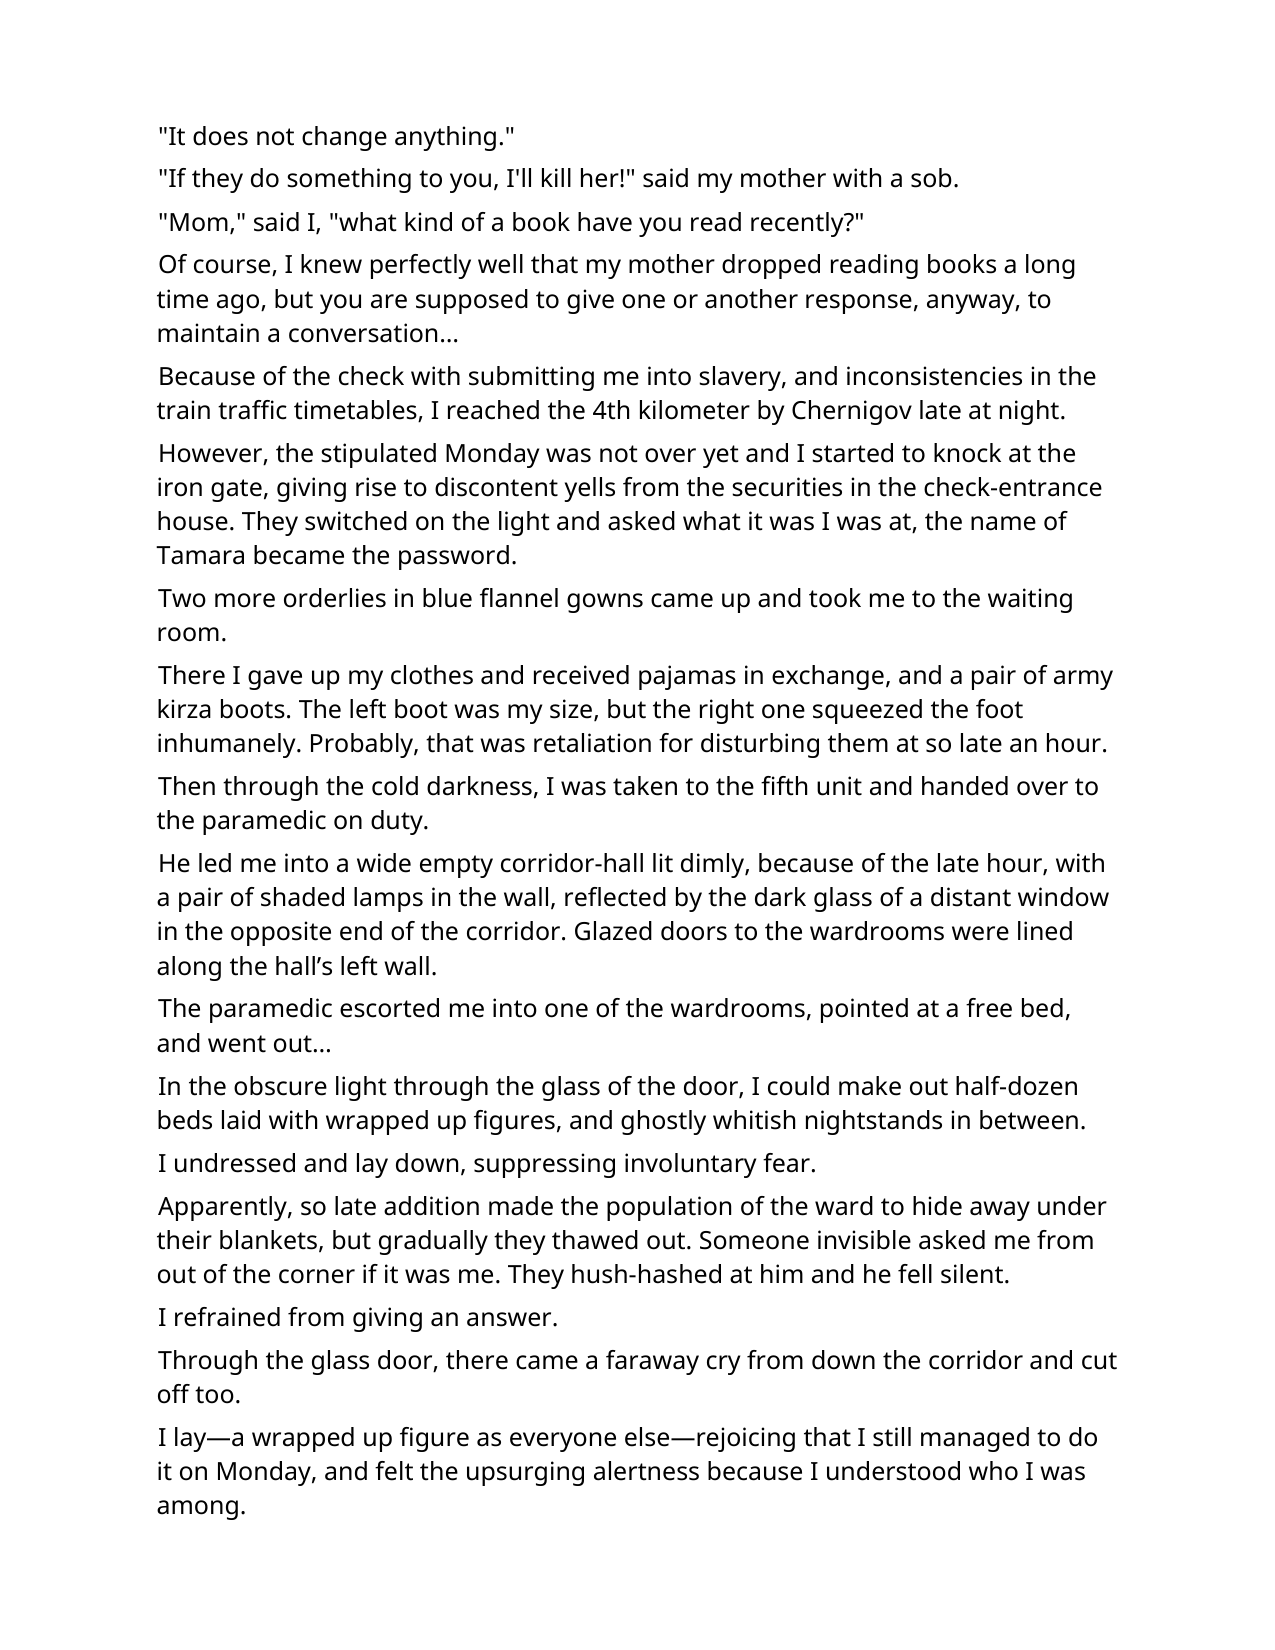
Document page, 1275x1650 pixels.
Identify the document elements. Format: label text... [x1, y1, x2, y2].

text I lay—a wrapped up figure as everyone else—rejoicing that I still managed to do it on Monday, and felt the upsurging alertness because I understood who I was among. [156, 1419, 1118, 1522]
text Of course, I knew perfectly well that my mother dropped reading books a long time ago, but you are supposed to give one or another response, anyway, to maintain a conversation… [156, 247, 1118, 349]
text I refrained from giving an answer. [156, 1299, 1118, 1333]
text Apparently, so late addition made the population of the ward to hide away under their blankets, but gradually they thawed out. Someone invisible asked me from out of the corner if it was me. They hush-hashed at him and he fell silent. [156, 1188, 1118, 1291]
text In the obscure light through the glass of the door, I could make out half-dozen beds laid with wrapped up figures, and ghostly whitish nightstands in between. [156, 1068, 1118, 1136]
text The paramedic escorted me into one of the wardrooms, pointed at a free bed, and went out… [156, 991, 1118, 1059]
text He led me into a wide empty corridor-hall lit dimly, because of the late hour, with a pair of shaded lamps in the wall, reflected by the dark glass of a distant window in the opposite end of the corridor. Glazed doors to the wardrooms were lined along the hall’s left wall. [156, 846, 1118, 982]
text "If they do something to you, I'll kill her!" said my mother with a sob. [156, 161, 1118, 195]
text There I gave up my clothes and received pajamas in exchange, and a pair of army kirza boots. The left boot was my size, but the right one squeezed the foot inhumanely. Probably, that was retaliation for disturbing them at so late an hour. [156, 658, 1118, 760]
text "It does not change anything." [156, 118, 1118, 152]
text Through the glass door, there came a faraway cry from down the corridor and cut off too. [156, 1342, 1118, 1411]
text However, the stipulated Monday was not over yet and I started to knock at the iron gate, giving rise to discontent yells from the securities in the check-entrance house. They switched on the light and asked what it was I was at, the name of Tamara became the password. [156, 435, 1118, 572]
text Two more orderlies in blue flannel gowns came up and took me to the waiting room. [156, 581, 1118, 649]
text Then through the cold darkness, I was taken to the fifth unit and handed over to the paramedic on duty. [156, 769, 1118, 837]
text Because of the check with submitting me into slavery, and inconsistencies in the train traffic timetables, I reached the 4th kilometer by Chernigov late at night. [156, 358, 1118, 426]
text I undressed and lay down, suppressing involuntary fear. [156, 1145, 1118, 1179]
text "Mom," said I, "what kind of a book have you read recently?" [156, 204, 1118, 238]
